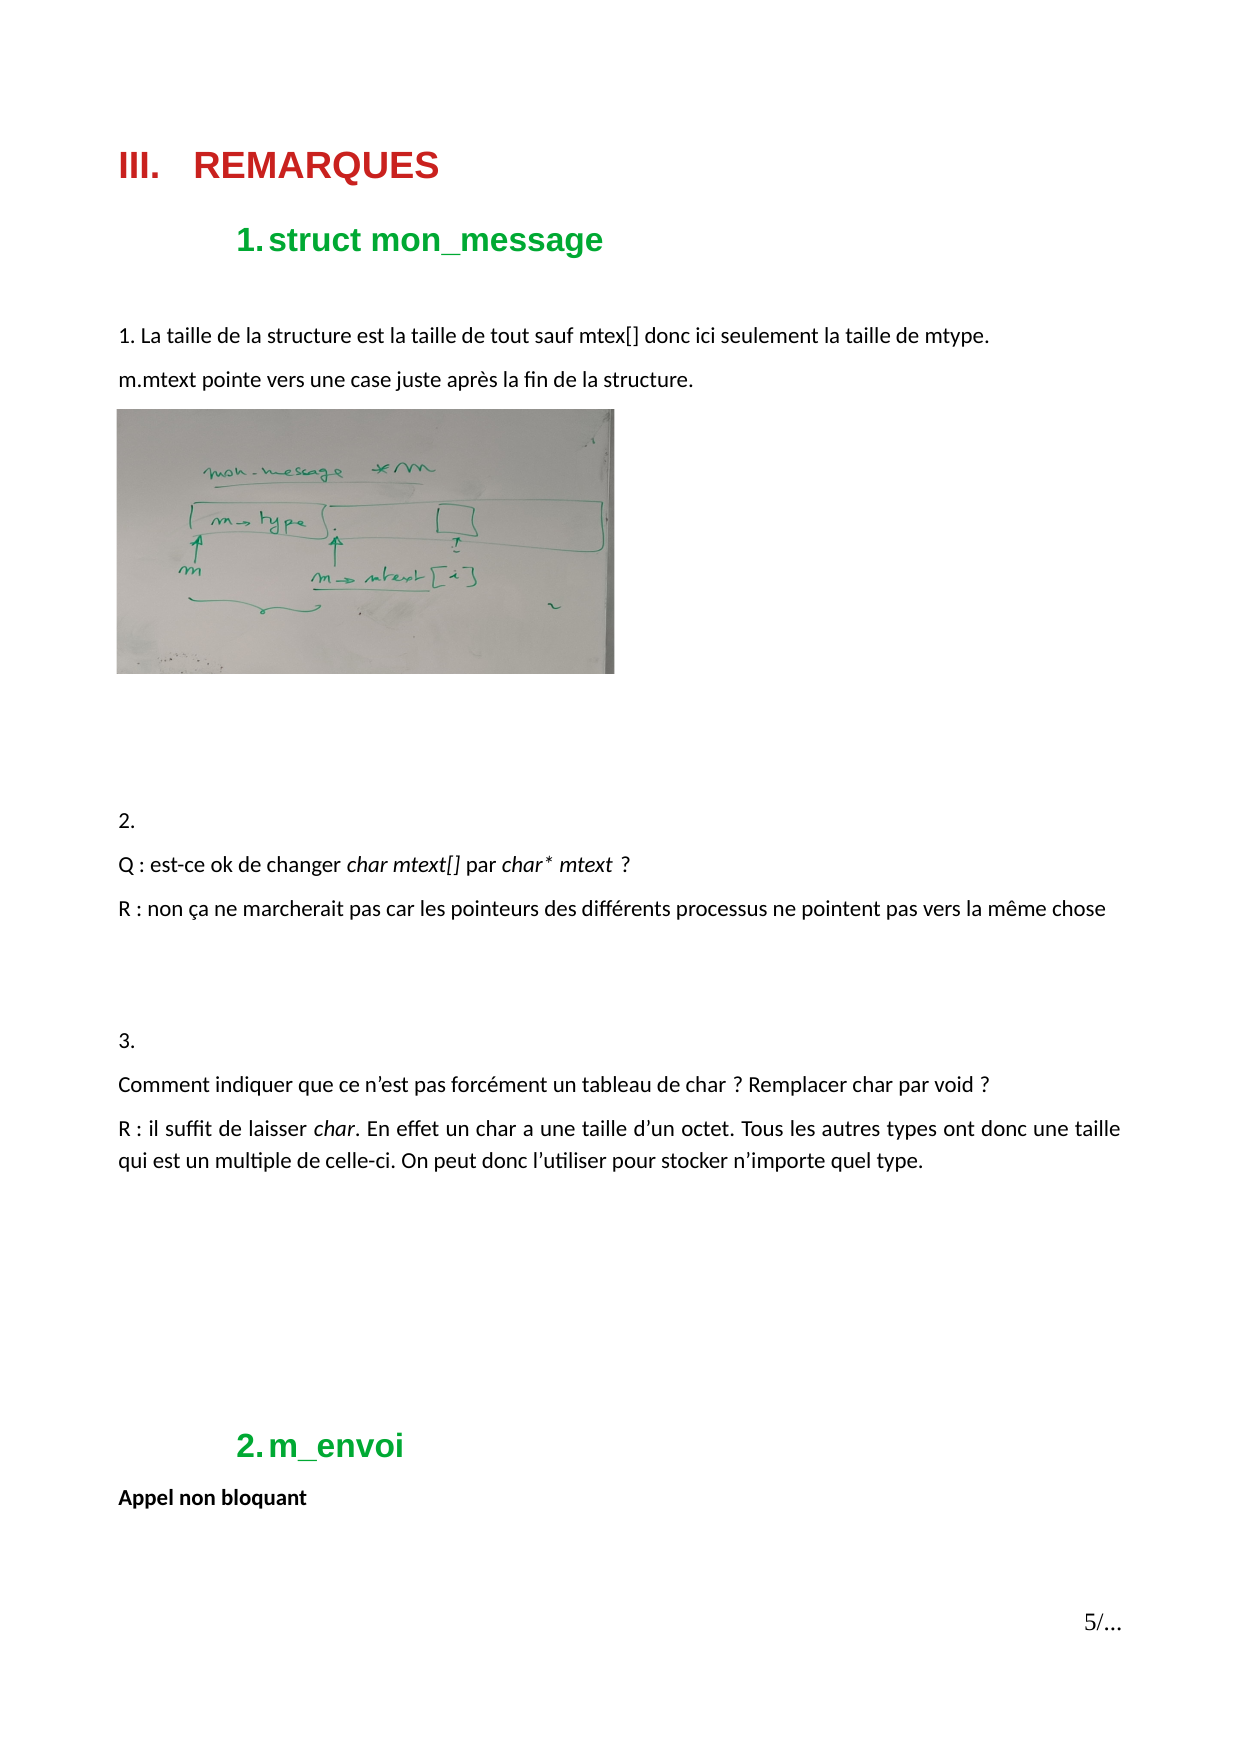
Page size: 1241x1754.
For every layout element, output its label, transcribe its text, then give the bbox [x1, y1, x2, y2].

subtitle REMARQUES [118, 143, 1122, 187]
text 1. La taille de la structure est la taille de tout sauf mtex[] donc ici seulement la taille de mtype. [118, 321, 1122, 349]
text 2. [118, 806, 1122, 834]
text R : il suffit de laisser char. En effet un char a une taille d’un octet. Tous les autres types ont donc une taille qui est un multiple de celle-ci. On peut donc l’utiliser pour stocker n’importe quel type. [118, 1114, 1122, 1174]
subtitle m_envoi [236, 1426, 1122, 1464]
text R : non ça ne marcherait pas car les pointeurs des différents processus ne pointent pas vers la même chose [118, 894, 1122, 922]
text m.mtext pointe vers une case juste après la fin de la structure. [118, 365, 1122, 393]
text Appel non bloquant [118, 1483, 1122, 1511]
text Comment indiquer que ce n’est pas forcément un tableau de char ? Remplacer char par void ? [118, 1070, 1122, 1098]
picture [261, 474, 615, 551]
text 3. [118, 1026, 1122, 1054]
text Q : est-ce ok de changer char mtext[] par char* mtext ? [118, 850, 1122, 878]
subtitle struct mon_message [236, 220, 1122, 259]
